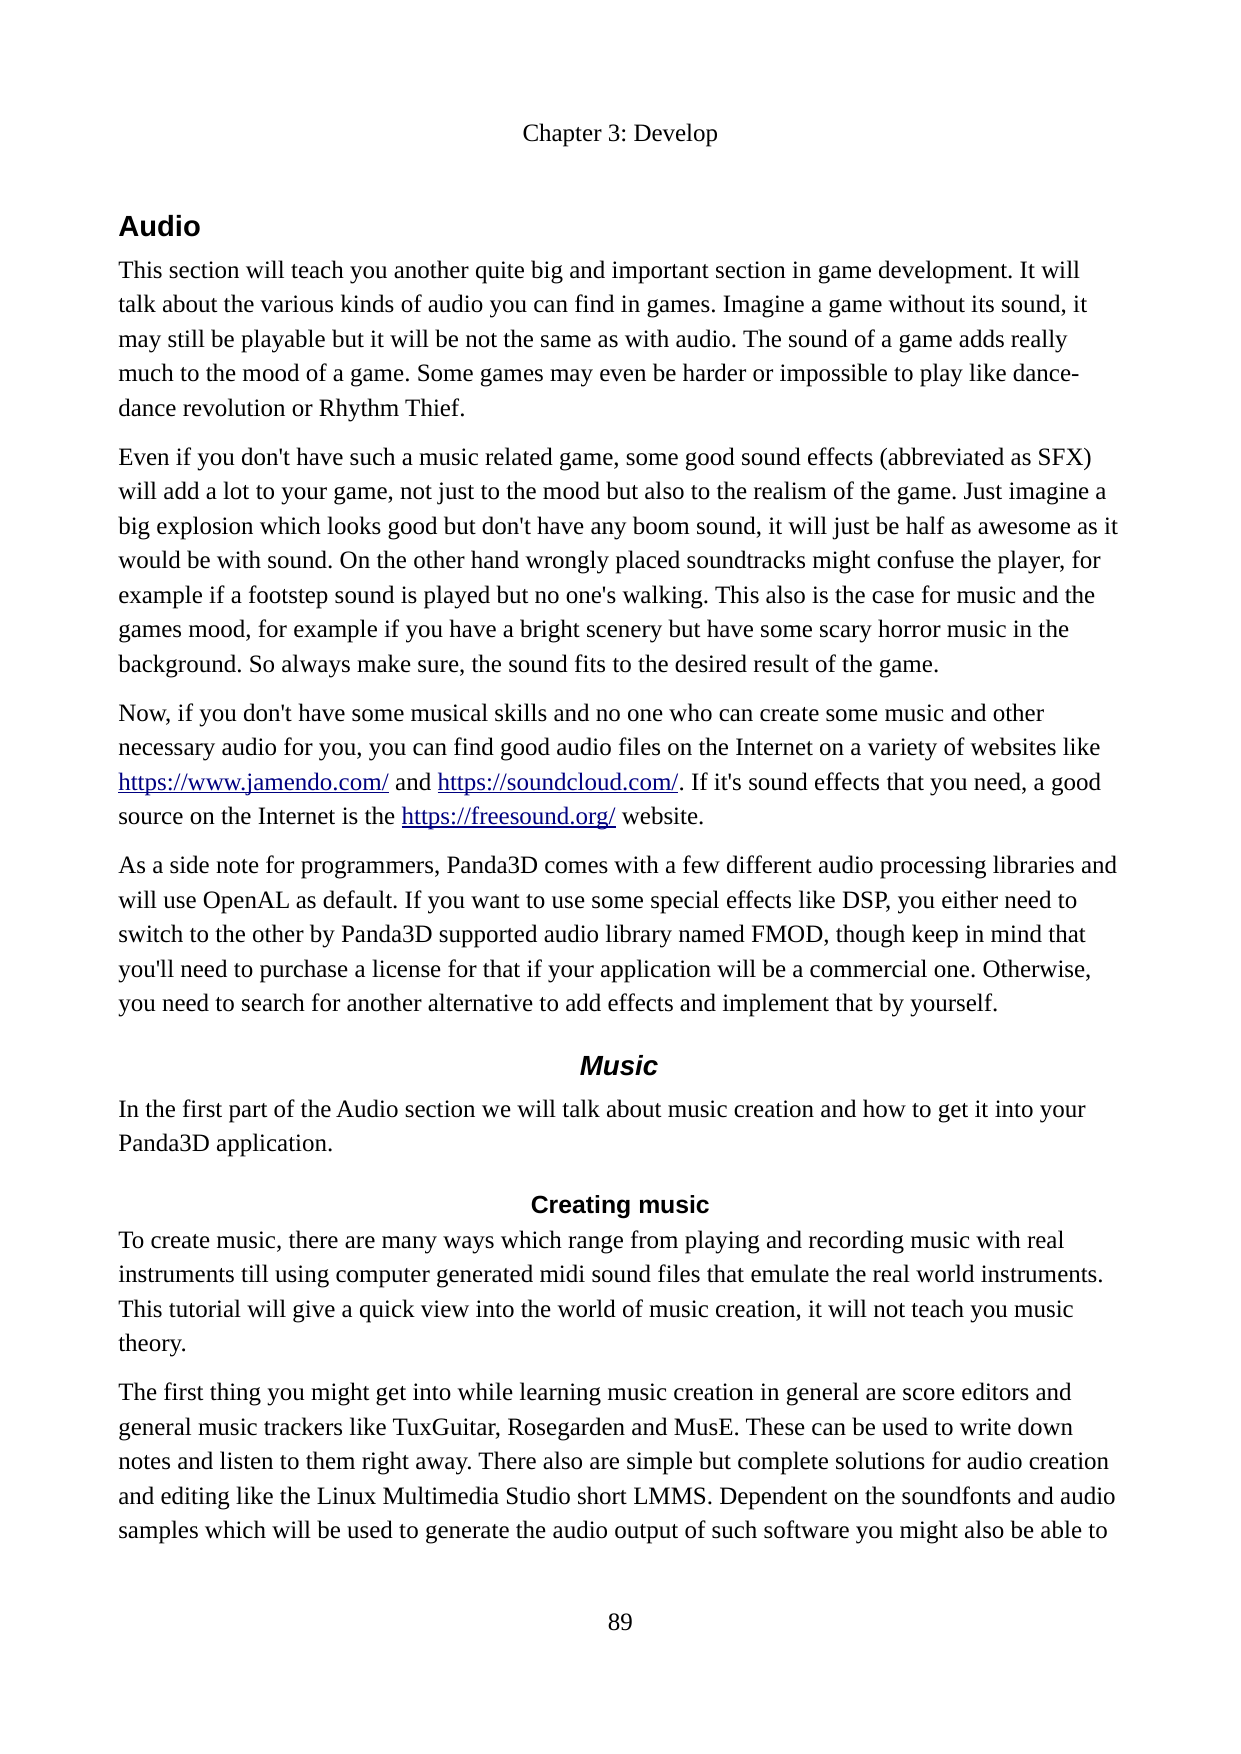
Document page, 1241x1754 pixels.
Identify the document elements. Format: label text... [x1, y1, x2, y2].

text To create music, there are many ways which range from playing and recording music with real instruments till using computer generated midi sound files that emulate the real world instruments. This tutorial will give a quick view into the world of music creation, it will not teach you music theory. [118, 1225, 1122, 1357]
text Now, if you don't have some musical skills and no one who can create some music and other necessary audio for you, you can find good audio files on the Internet on a variety of websites like https://www.jamendo.com/ and https://soundcloud.com/. If it's sound effects that you need, a good source on the Internet is the https://freesound.org/ website. [118, 698, 1122, 830]
subtitle Audio [118, 209, 1122, 242]
text Even if you don't have such a music related game, some good sound effects (abbreviated as SFX) will add a lot to your game, not just to the mood but also to the realism of the game. Just imagine a big explosion which looks good but don't have any boom sound, it will just be half as awesome as it would be with sound. On the other hand wrongly placed soundtracks might confuse the player, for example if a footstep sound is played but no one's walking. This also is the case for music and the games mood, for example if you have a bright scenery but have some scary horror music in the background. So always make sure, the sound fits to the desired result of the game. [118, 442, 1122, 677]
text The first thing you might get into while learning music creation in general are score editors and general music trackers like TuxGuitar, Rosegarden and MusE. These can be used to write down notes and listen to them right away. There also are simple but complete solutions for audio creation and editing like the Linux Multimedia Studio short LMMS. Dependent on the soundfonts and audio samples which will be used to generate the audio output of such software you might also be able to [118, 1377, 1122, 1544]
text In the first part of the Audio section we will talk about music creation and how to get it into your Panda3D application. [118, 1094, 1122, 1157]
subtitle Music [118, 1050, 1122, 1082]
text As a side note for programmers, Panda3D comes with a few different audio processing libraries and will use OpenAL as default. If you want to use some special effects like DSP, you either need to switch to the other by Panda3D supported audio library named FMOD, though keep in mind that you'll need to purchase a license for that if your application will be a commercial one. Otherwise, you need to search for another alternative to add effects and implement that by yourself. [118, 850, 1122, 1017]
subtitle Creating music [118, 1190, 1122, 1219]
text This section will teach you another quite big and important section in game development. It will talk about the various kinds of audio you can find in games. Imagine a game without its sound, it may still be playable but it will be not the same as with audio. The sound of a game adds really much to the mood of a game. Some games may even be harder or impossible to play like dance-dance revolution or Rhythm Thief. [118, 255, 1122, 421]
